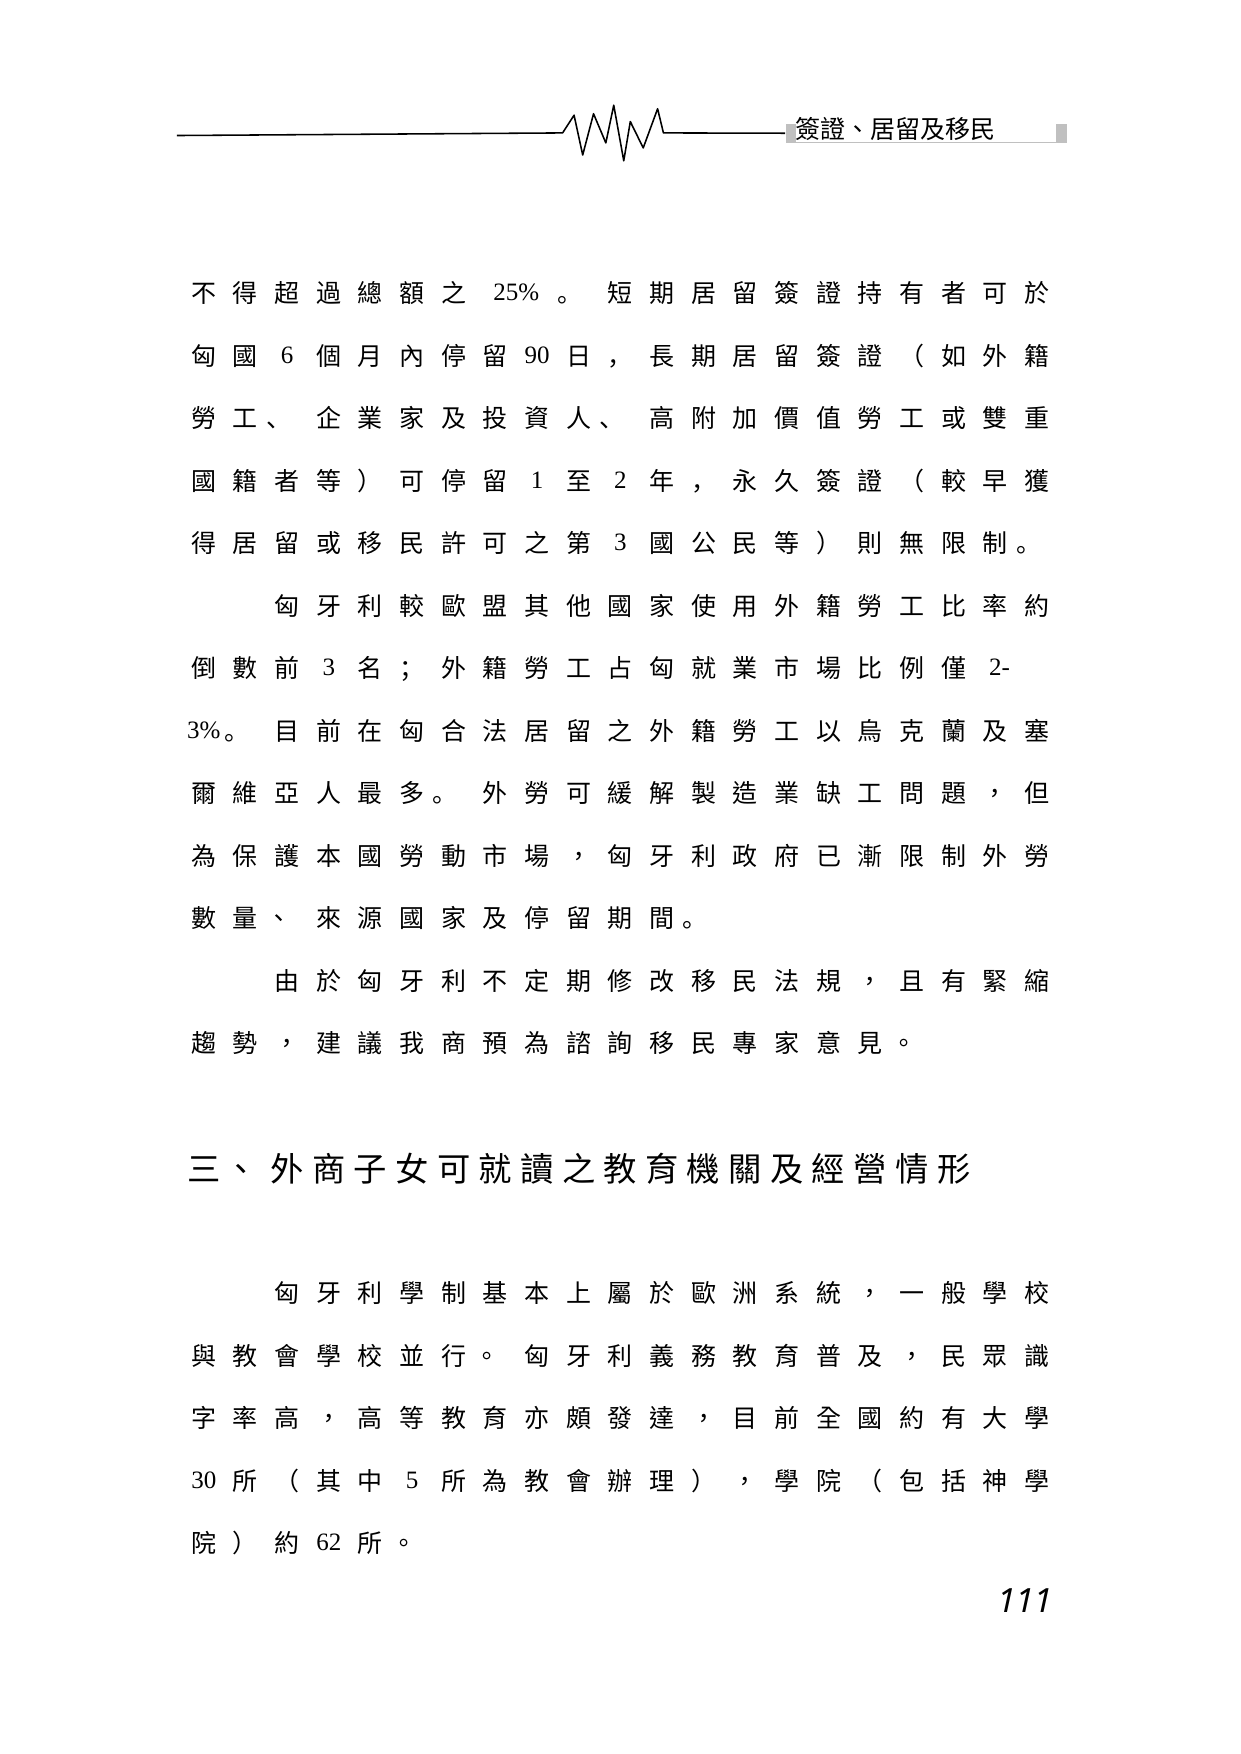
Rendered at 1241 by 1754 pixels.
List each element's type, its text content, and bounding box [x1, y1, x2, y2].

text 由於匈牙利不定期修改移民法規，且有緊縮趨勢，建議我商預為諮詢移民專家意見。 [183, 938, 1058, 1063]
text 不得超過總額之25%。短期居留簽證持有者可於匈國6個月內停留90日，長期居留簽證（如外籍勞工、企業家及投資人、高附加價值勞工或雙重國籍者等）可停留1至2年，永久簽證（較早獲得居留或移民許可之第3國公民等）則無限制。 [183, 250, 1058, 563]
text 匈牙利學制基本上屬於歐洲系統，一般學校與教會學校並行。匈牙利義務教育普及，民眾識字率高，高等教育亦頗發達，目前全國約有大學30所（其中5所為教會辦理），學院（包括神學院）約62所。 [183, 1250, 1058, 1563]
text 三、外商子女可就讀之教育機關及經營情形 [183, 1125, 1058, 1188]
text 匈牙利較歐盟其他國家使用外籍勞工比率約倒數前3名；外籍勞工占匈就業市場比例僅2-3%。目前在匈合法居留之外籍勞工以烏克蘭及塞爾維亞人最多。外勞可緩解製造業缺工問題，但為保護本國勞動市場，匈牙利政府已漸限制外勞數量、來源國家及停留期間。 [183, 563, 1058, 938]
